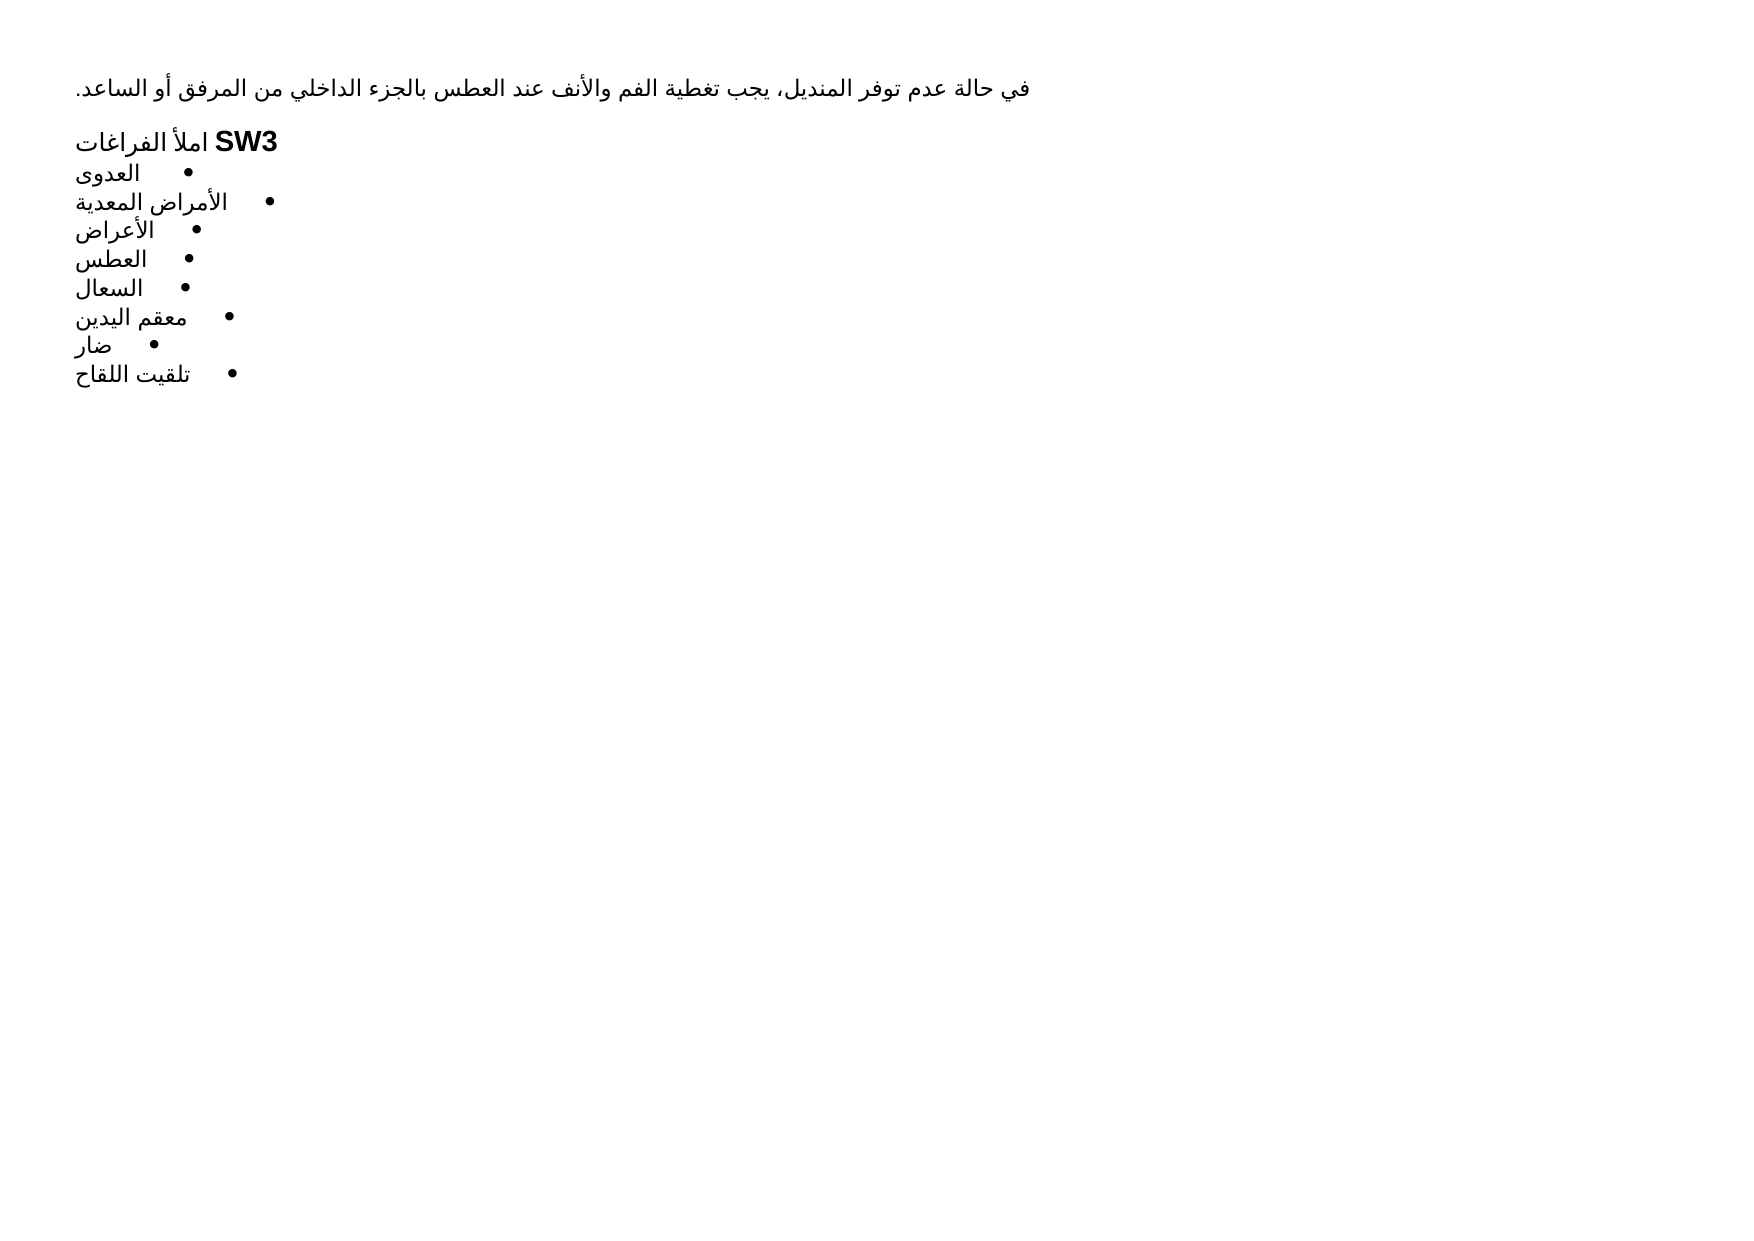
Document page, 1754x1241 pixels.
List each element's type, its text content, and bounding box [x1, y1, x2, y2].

list العدوى [75, 160, 1641, 187]
list السعال [75, 275, 1641, 302]
list الأعراض [75, 217, 1641, 244]
list العطس [75, 246, 1641, 273]
subtitle SW3 املأ الفراغات [75, 124, 1679, 157]
text في حالة عدم توفر المنديل، يجب تغطية الفم والأنف عند العطس بالجزء الداخلي من المرفق أو الساعد. [75, 75, 1679, 101]
list معقم اليدين [75, 303, 1641, 330]
list الأمراض المعدية [75, 188, 1641, 215]
list ضار [75, 332, 1641, 359]
list تلقيت اللقاح [75, 361, 1641, 388]
